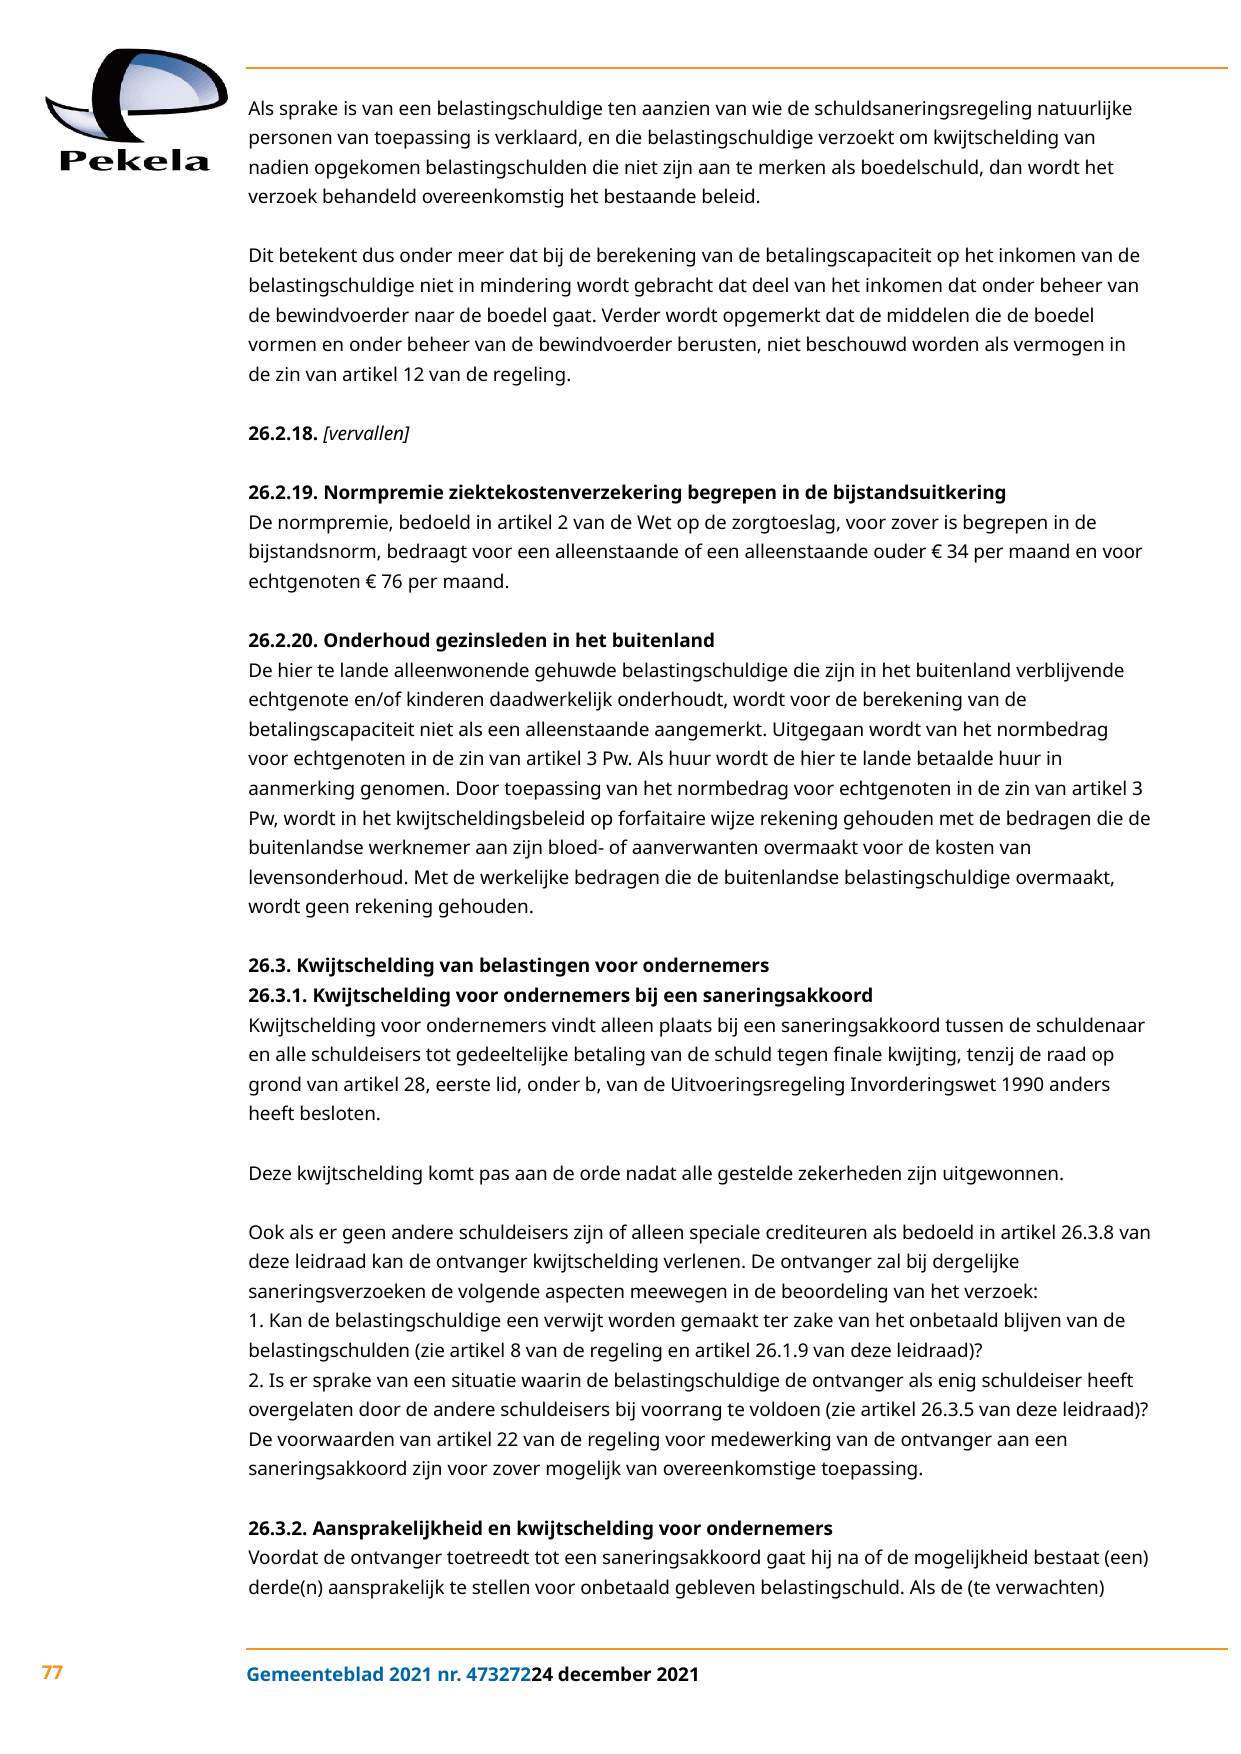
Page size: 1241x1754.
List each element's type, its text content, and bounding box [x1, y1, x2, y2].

text Als sprake is van een belastingschuldige ten aanzien van wie de schuldsaneringsregeling natuurlijke personen van toepassing is verklaard, en die belastingschuldige verzoekt om kwijtschelding van nadien opgekomen belastingschulden die niet zijn aan te merken als boedelschuld, dan wordt het verzoek behandeld overeenkomstig het bestaande beleid. [248, 95, 1152, 209]
text Kwijtschelding voor ondernemers vindt alleen plaats bij een saneringsakkoord tussen de schuldenaar en alle schuldeisers tot gedeeltelijke betaling van de schuld tegen finale kwijting, tenzij de raad op grond van artikel 28, eerste lid, onder b, van de Uitvoeringsregeling Invorderingswet 1990 anders heeft besloten. [248, 1012, 1152, 1126]
text 26.2.20. Onderhoud gezinsleden in het buitenland [248, 627, 1152, 653]
text Voordat de ontvanger toetreedt tot een saneringsakkoord gaat hij na of de mogelijkheid bestaat (een) derde(n) aansprakelijk te stellen voor onbetaald gebleven belastingschuld. Als de (te verwachten) [248, 1544, 1152, 1600]
text Dit betekent dus onder meer dat bij de berekening van de betalingscapaciteit op het inkomen van de belastingschuldige niet in mindering wordt gebracht dat deel van het inkomen dat onder beheer van de bewindvoerder naar de boedel gaat. Verder wordt opgemerkt dat de middelen die de boedel vormen en onder beheer van de bewindvoerder berusten, niet beschouwd worden als vermogen in de zin van artikel 12 van de regeling. [248, 243, 1152, 387]
text Ook als er geen andere schuldeisers zijn of alleen speciale crediteuren als bedoeld in artikel 26.3.8 van deze leidraad kan de ontvanger kwijtschelding verlenen. De ontvanger zal bij dergelijke saneringsverzoeken de volgende aspecten meewegen in de beoordeling van het verzoek: [248, 1219, 1152, 1304]
text 26.3.1. Kwijtschelding voor ondernemers bij een saneringsakkoord [248, 982, 1152, 1008]
text 26.2.18. [vervallen] [248, 420, 1152, 446]
text 2. Is er sprake van een situatie waarin de belastingschuldige de ontvanger als enig schuldeiser heeft overgelaten door de andere schuldeisers bij voorrang te voldoen (zie artikel 26.3.5 van deze leidraad)? De voorwaarden van artikel 22 van de regeling voor medewerking van de ontvanger aan een saneringsakkoord zijn voor zover mogelijk van overeenkomstige toepassing. [248, 1367, 1152, 1481]
text 26.2.19. Normpremie ziektekostenverzekering begrepen in de bijstandsuitkering [248, 479, 1152, 505]
text 1. Kan de belastingschuldige een verwijt worden gemaakt ter zake van het onbetaald blijven van de belastingschulden (zie artikel 8 van de regeling en artikel 26.1.9 van deze leidraad)? [248, 1308, 1152, 1363]
text 26.3. Kwijtschelding van belastingen voor ondernemers [248, 953, 1152, 978]
text De hier te lande alleenwonende gehuwde belastingschuldige die zijn in het buitenland verblijvende echtgenote en/of kinderen daadwerkelijk onderhoudt, wordt voor de berekening van de betalingscapaciteit niet als een alleenstaande aangemerkt. Uitgegaan wordt van het normbedrag voor echtgenoten in de zin van artikel 3 Pw. Als huur wordt de hier te lande betaalde huur in aanmerking genomen. Door toepassing van het normbedrag voor echtgenoten in de zin van artikel 3 Pw, wordt in het kwijtscheldingsbeleid op forfaitaire wijze rekening gehouden met de bedragen die de buitenlandse werknemer aan zijn bloed- of aanverwanten overmaakt voor de kosten van levensonderhoud. Met de werkelijke bedragen die de buitenlandse belastingschuldige overmaakt, wordt geen rekening gehouden. [248, 657, 1152, 919]
text Deze kwijtschelding komt pas aan de orde nadat alle gestelde zekerheden zijn uitgewonnen. [248, 1160, 1152, 1186]
text De normpremie, bedoeld in artikel 2 van de Wet op de zorgtoeslag, voor zover is begrepen in de bijstandsnorm, bedraagt voor een alleenstaande of een alleenstaande ouder € 34 per maand en voor echtgenoten € 76 per maand. [248, 509, 1152, 594]
picture [41, 47, 231, 172]
text 26.3.2. Aansprakelijkheid en kwijtschelding voor ondernemers [248, 1515, 1152, 1541]
